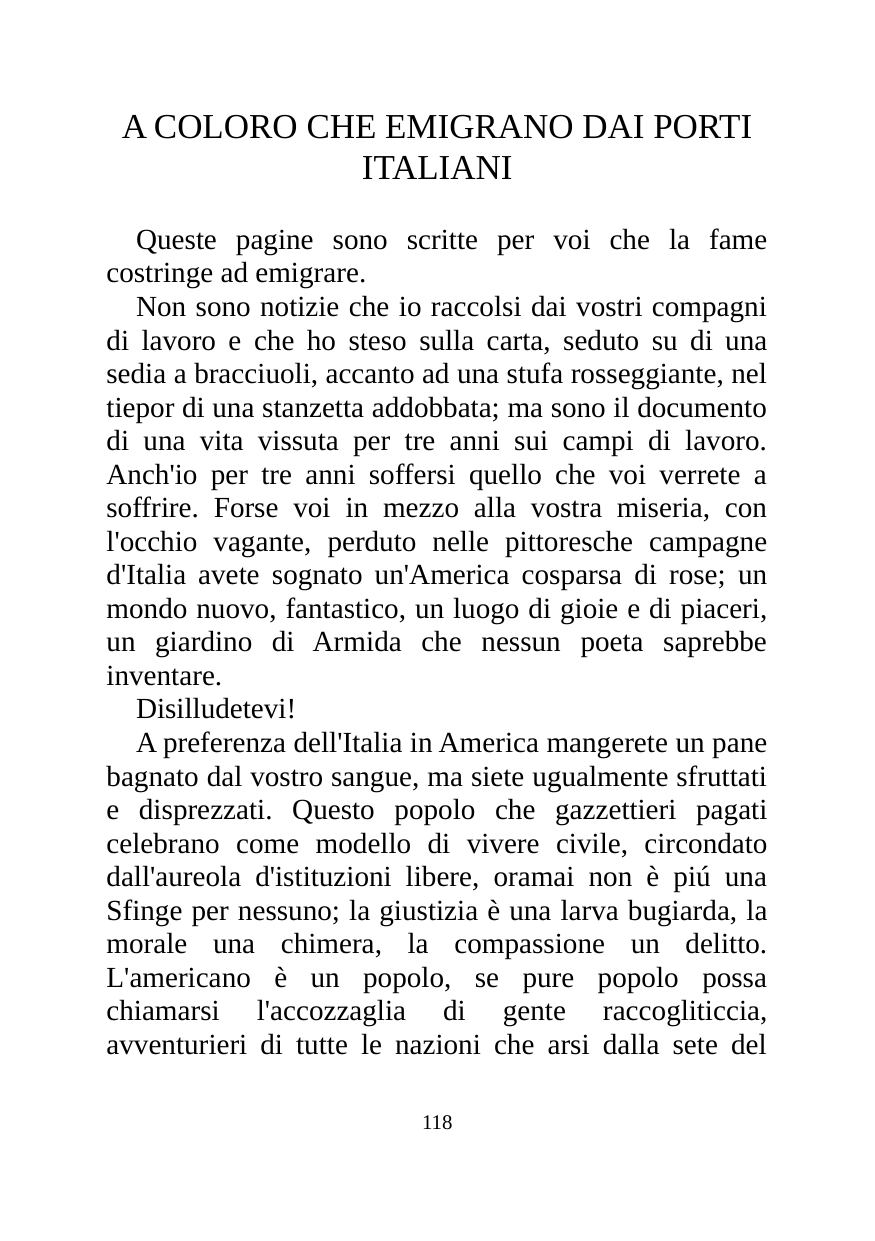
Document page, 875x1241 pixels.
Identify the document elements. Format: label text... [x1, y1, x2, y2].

text Disilludetevi! [106, 692, 768, 725]
text A preferenza dell'Italia in America mangerete un pane bagnato dal vostro sangue, ma siete ugualmente sfruttati e disprezzati. Questo popolo che gazzettieri pagati celebrano come modello di vivere civile, circondato dall'aureola d'istituzioni libere, oramai non è piú una Sfinge per nessuno; la giustizia è una larva bugiarda, la morale una chimera, la compassione un delitto. L'americano è un popolo, se pure popolo possa chiamarsi l'accozzaglia di gente raccogliticcia, avventurieri di tutte le nazioni che arsi dalla sete del [106, 725, 768, 1061]
text Non sono notizie che io raccolsi dai vostri compagni di lavoro e che ho steso sulla carta, seduto su di una sedia a bracciuoli, accanto ad una stufa rosseggiante, nel tiepor di una stanzetta addobbata; ma sono il documento di una vita vissuta per tre anni sui campi di lavoro. Anch'io per tre anni soffersi quello che voi verrete a soffrire. Forse voi in mezzo alla vostra miseria, con l'occhio vagante, perduto nelle pittoresche campagne d'Italia avete sognato un'America cosparsa di rose; un mondo nuovo, fantastico, un luogo di gioie e di piaceri, un giardino di Armida che nessun poeta saprebbe inventare. [106, 289, 768, 692]
subtitle A COLORO CHE EMIGRANO DAI PORTI ITALIANI [106, 106, 768, 187]
text Queste pagine sono scritte per voi che la fame costringe ad emigrare. [106, 222, 768, 289]
